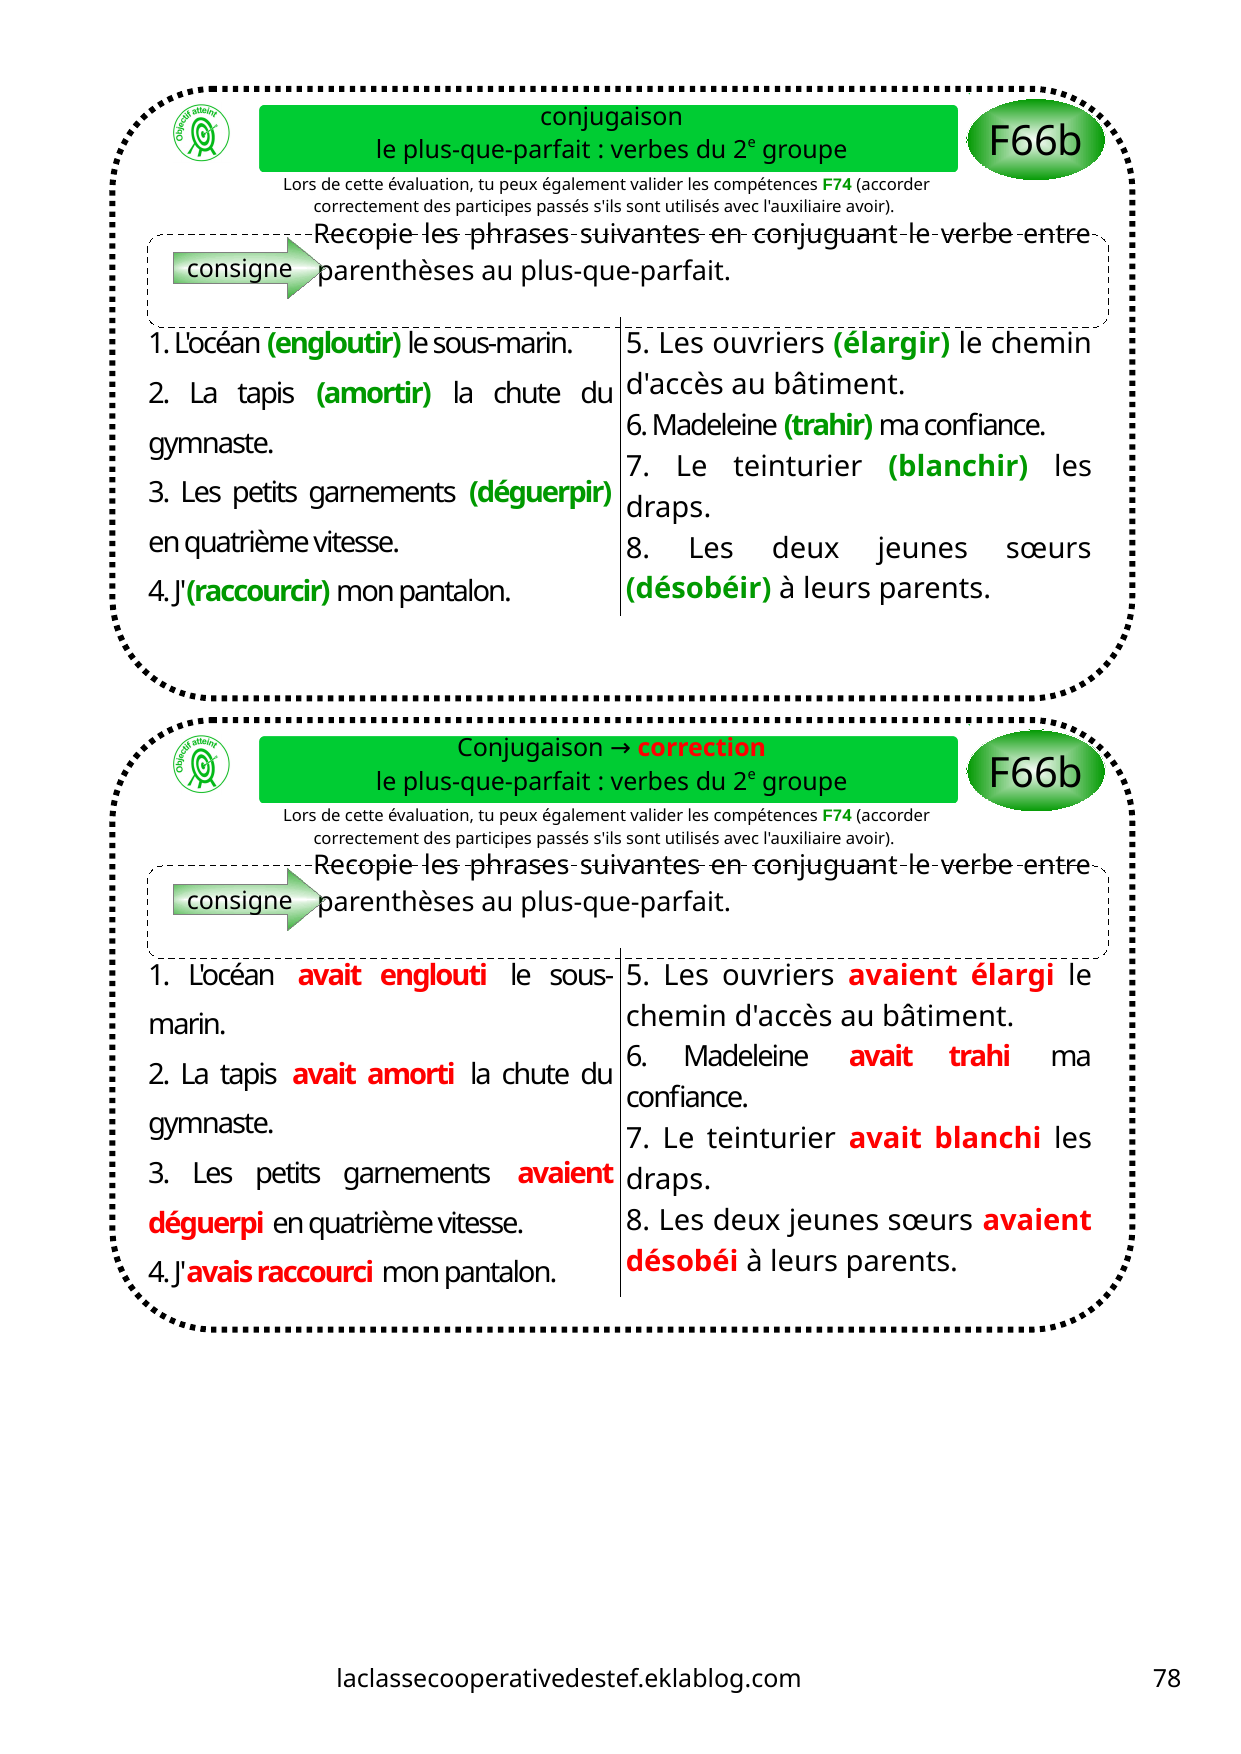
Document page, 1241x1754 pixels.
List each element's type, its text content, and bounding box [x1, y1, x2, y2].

table_cell [991, 616, 1098, 662]
table_header [59, 64, 101, 92]
table_cell [1139, 838, 1181, 925]
table_cell [1139, 948, 1181, 1297]
table_cell [59, 838, 101, 925]
table_cell [1081, 160, 1098, 172]
table_cell [101, 838, 142, 925]
table_cell [1098, 803, 1139, 837]
table_cell [101, 172, 142, 206]
table_cell [59, 925, 101, 948]
table_cell [101, 724, 142, 803]
table_cell [101, 93, 142, 172]
table_cell [1098, 317, 1139, 616]
table_cell [59, 93, 101, 172]
table_cell [253, 815, 970, 837]
table_cell [142, 803, 252, 837]
table_cell [1098, 206, 1139, 294]
table_cell [1082, 791, 1098, 803]
table_cell [248, 616, 991, 662]
table_cell [1139, 206, 1181, 294]
table_cell [991, 1297, 1098, 1342]
table_cell [101, 616, 142, 662]
table_cell [248, 1297, 991, 1342]
table_header [142, 64, 252, 92]
table_cell [59, 803, 101, 837]
table_cell [1098, 925, 1139, 948]
table_cell [970, 803, 1098, 837]
table_header [59, 695, 101, 724]
table_cell [1098, 1297, 1139, 1342]
table_cell [59, 294, 101, 317]
table_cell [59, 1297, 101, 1342]
table_header [1098, 695, 1139, 724]
table_cell [1098, 616, 1139, 662]
table_cell [101, 294, 142, 317]
table_cell [1139, 93, 1181, 172]
table_cell [101, 317, 142, 616]
table_cell [976, 162, 991, 172]
table_cell [970, 172, 1098, 206]
table_cell Conjugaison → correction le plus-que-parfait : verbes du 2e groupe [260, 737, 958, 803]
table_cell 1. L'océan (engloutir) le sous-marin. 2. La tapis (amortir) la chute du gymnaste. 3. Les petits garnements (déguerpir) en quatrième vitesse. 4. J'(raccourcir) mon pantalon. [142, 317, 620, 616]
table_cell [142, 925, 1098, 948]
table_cell [970, 93, 1098, 120]
table_cell [1139, 172, 1181, 206]
picture [172, 102, 232, 163]
table_cell [59, 206, 101, 294]
table_cell [1139, 294, 1181, 317]
table_cell 5. Les ouvriers avaient élargi le chemin d'accès au bâtiment. 6. Madeleine avait trahi ma confiance. 7. Le teinturier avait blanchi les draps. 8. Les deux jeunes sœurs avaient désobéi à leurs parents. [621, 948, 1098, 1297]
table_cell Recopie les phrases suivantes en conjuguant le verbe entre parenthèses au plus-que-parfait. [142, 206, 1098, 294]
table_cell [1139, 803, 1181, 837]
table_cell [970, 724, 1098, 751]
table_cell [101, 948, 142, 1297]
table_cell [1139, 724, 1181, 803]
table_cell 1. L'océan avait englouti le sous-marin. 2. La tapis avait amorti la chute du gymnaste. 3. Les petits garnements avaient déguerpi en quatrième vitesse. 4. J'avais raccourci mon pantalon. [142, 948, 620, 1297]
table_cell [101, 803, 142, 837]
table_cell conjugaison le plus-que-parfait : verbes du 2e groupe [260, 105, 958, 172]
table_cell [101, 206, 142, 294]
table_cell [1098, 838, 1139, 925]
table_header [142, 695, 252, 724]
table_cell [1139, 925, 1181, 948]
table_cell [59, 317, 101, 616]
table_cell [59, 616, 101, 662]
table_cell [1139, 317, 1181, 616]
table_cell [142, 294, 1098, 317]
picture [172, 734, 232, 795]
table_header [101, 64, 142, 92]
table_cell [142, 724, 248, 803]
table_cell 5. Les ouvriers (élargir) le chemin d'accès au bâtiment. 6. Madeleine (trahir) ma confiance. 7. Le teinturier (blanchir) les draps. 8. Les deux jeunes sœurs (désobéir) à leurs parents. [621, 317, 1098, 616]
table_cell [101, 925, 142, 948]
table_header [101, 695, 142, 724]
table_cell [976, 793, 990, 803]
table_cell [142, 616, 248, 662]
table_cell [1098, 93, 1139, 172]
table_header [1098, 64, 1139, 92]
table_cell [1098, 724, 1139, 803]
table_cell [1098, 294, 1139, 317]
table_cell [1098, 172, 1139, 206]
table_cell [59, 172, 101, 206]
table_header [970, 695, 1098, 724]
table_cell [1139, 1297, 1181, 1342]
table_header [1139, 695, 1181, 724]
table_cell [142, 172, 252, 206]
table_cell [1098, 948, 1139, 1297]
table_cell [1139, 616, 1181, 662]
table_cell [142, 1297, 248, 1342]
table_header [1139, 64, 1181, 92]
table_cell Recopie les phrases suivantes en conjuguant le verbe entre parenthèses au plus-que-parfait. [142, 838, 1098, 925]
table_header [970, 64, 1098, 92]
table_header [253, 64, 970, 90]
table_cell [59, 948, 101, 1297]
table_cell [59, 724, 101, 803]
table_cell [142, 93, 248, 172]
table_cell [101, 1297, 142, 1342]
table_header [253, 695, 970, 721]
table_cell [253, 184, 970, 206]
